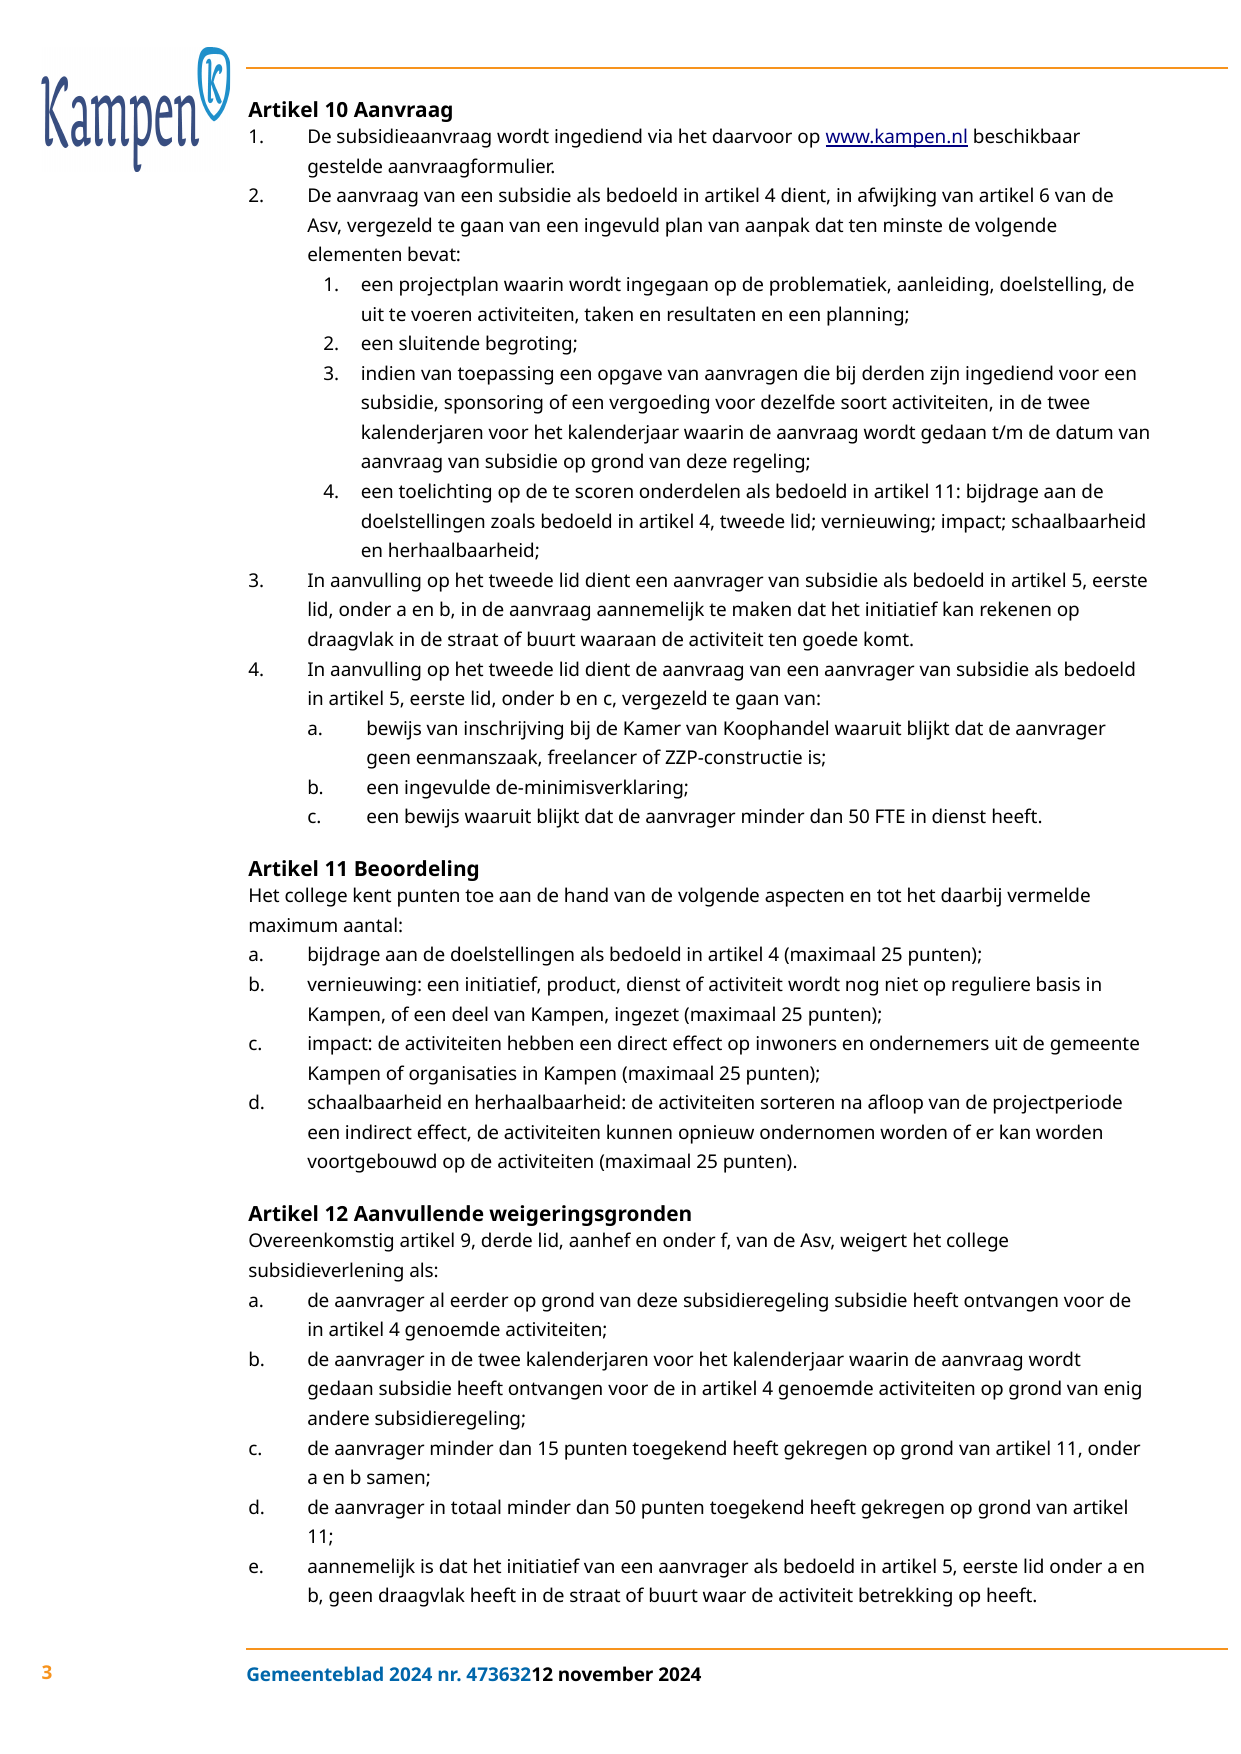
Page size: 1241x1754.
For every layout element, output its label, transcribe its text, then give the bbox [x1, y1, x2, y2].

text Artikel 11 Beoordeling [248, 854, 1152, 882]
text Overeenkomstig artikel 9, derde lid, aanhef en onder f, van de Asv, weigert het college subsidieverlening als: [248, 1228, 1152, 1283]
list de aanvrager in totaal minder dan 50 punten toegekend heeft gekregen op grond van artikel 11; [248, 1494, 1152, 1549]
list een ingevulde de-minimisverklaring; [307, 774, 1152, 800]
picture [41, 47, 231, 172]
list In aanvulling op het tweede lid dient de aanvraag van een aanvrager van subsidie als bedoeld in artikel 5, eerste lid, onder b en c, vergezeld te gaan van: [248, 656, 1152, 711]
list De subsidieaanvraag wordt ingediend via het daarvoor op www.kampen.nl beschikbaar gestelde aanvraagformulier. [248, 123, 1152, 178]
text Artikel 12 Aanvullende weigeringsgronden [248, 1199, 1152, 1228]
list impact: de activiteiten hebben een direct effect op inwoners en ondernemers uit de gemeente Kampen of organisaties in Kampen (maximaal 25 punten); [248, 1030, 1152, 1086]
text Artikel 10 Aanvraag [248, 95, 1152, 123]
list bijdrage aan de doelstellingen als bedoeld in artikel 4 (maximaal 25 punten); [248, 942, 1152, 967]
list vernieuwing: een initiatief, product, dienst of activiteit wordt nog niet op reguliere basis in Kampen, of een deel van Kampen, ingezet (maximaal 25 punten); [248, 971, 1152, 1027]
list In aanvulling op het tweede lid dient een aanvrager van subsidie als bedoeld in artikel 5, eerste lid, onder a en b, in de aanvraag aannemelijk te maken dat het initiatief kan rekenen op draagvlak in de straat of buurt waaraan de activiteit ten goede komt. [248, 567, 1152, 652]
list een sluitende begroting; [323, 330, 1152, 356]
list De aanvraag van een subsidie als bedoeld in artikel 4 dient, in afwijking van artikel 6 van de Asv, vergezeld te gaan van een ingevuld plan van aanpak dat ten minste de volgende elementen bevat: [248, 182, 1152, 267]
list een projectplan waarin wordt ingegaan op de problematiek, aanleiding, doelstelling, de uit te voeren activiteiten, taken en resultaten en een planning; [323, 271, 1152, 326]
list aannemelijk is dat het initiatief van een aanvrager als bedoeld in artikel 5, eerste lid onder a en b, geen draagvlak heeft in de straat of buurt waar de activiteit betrekking op heeft. [248, 1553, 1152, 1608]
list indien van toepassing een opgave van aanvragen die bij derden zijn ingediend voor een subsidie, sponsoring of een vergoeding voor dezelfde soort activiteiten, in de twee kalenderjaren voor het kalenderjaar waarin de aanvraag wordt gedaan t/m de datum van aanvraag van subsidie op grond van deze regeling; [323, 360, 1152, 474]
list bewijs van inschrijving bij de Kamer van Koophandel waaruit blijkt dat de aanvrager geen eenmanszaak, freelancer of ZZP-constructie is; [307, 715, 1152, 770]
list schaalbaarheid en herhaalbaarheid: de activiteiten sorteren na afloop van de projectperiode een indirect effect, de activiteiten kunnen opnieuw ondernomen worden of er kan worden voortgebouwd op de activiteiten (maximaal 25 punten). [248, 1089, 1152, 1174]
text Het college kent punten toe aan de hand van de volgende aspecten en tot het daarbij vermelde maximum aantal: [248, 882, 1152, 938]
list een bewijs waaruit blijkt dat de aanvrager minder dan 50 FTE in dienst heeft. [307, 804, 1152, 829]
list de aanvrager minder dan 15 punten toegekend heeft gekregen op grond van artikel 11, onder a en b samen; [248, 1435, 1152, 1490]
list de aanvrager in de twee kalenderjaren voor het kalenderjaar waarin de aanvraag wordt gedaan subsidie heeft ontvangen voor de in artikel 4 genoemde activiteiten op grond van enig andere subsidieregeling; [248, 1346, 1152, 1431]
list de aanvrager al eerder op grond van deze subsidieregeling subsidie heeft ontvangen voor de in artikel 4 genoemde activiteiten; [248, 1287, 1152, 1342]
list een toelichting op de te scoren onderdelen als bedoeld in artikel 11: bijdrage aan de doelstellingen zoals bedoeld in artikel 4, tweede lid; vernieuwing; impact; schaalbaarheid en herhaalbaarheid; [323, 478, 1152, 563]
